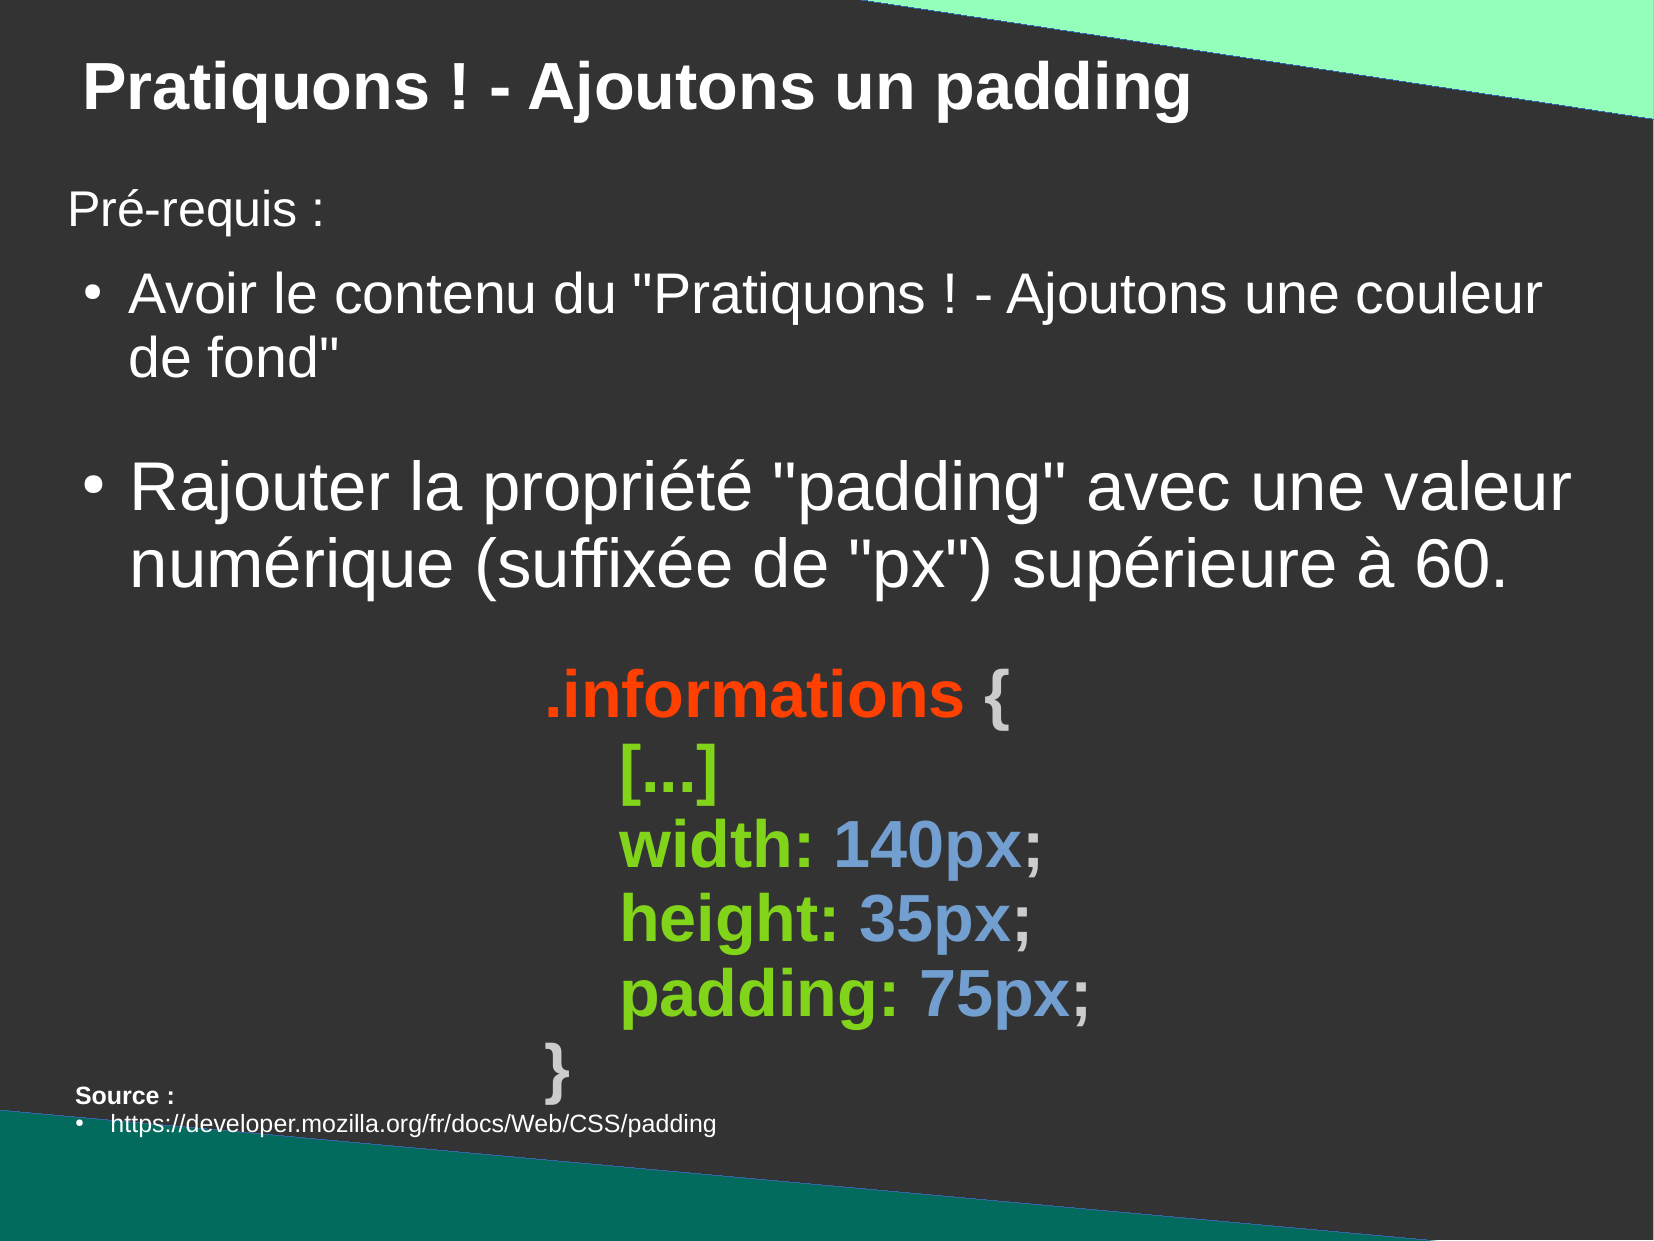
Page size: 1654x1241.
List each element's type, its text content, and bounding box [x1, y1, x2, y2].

text_box Source : https://developer.mozilla.org/fr/docs/Web/CSS/padding [60, 1074, 1546, 1217]
list Rajouter la propriété "padding" avec une valeur numérique (suffixée de "px") supérieure à 60. [64, 447, 1589, 626]
text_box [861, 0, 1654, 120]
text_box .informations { [...] width: 140px; height: 35px; padding: 75px; } [529, 649, 1125, 1074]
title Pratiquons ! - Ajoutons un padding [82, 49, 1571, 152]
list Pré-requis : Avoir le contenu du "Pratiquons ! - Ajoutons une couleur de fond" [67, 180, 1607, 390]
